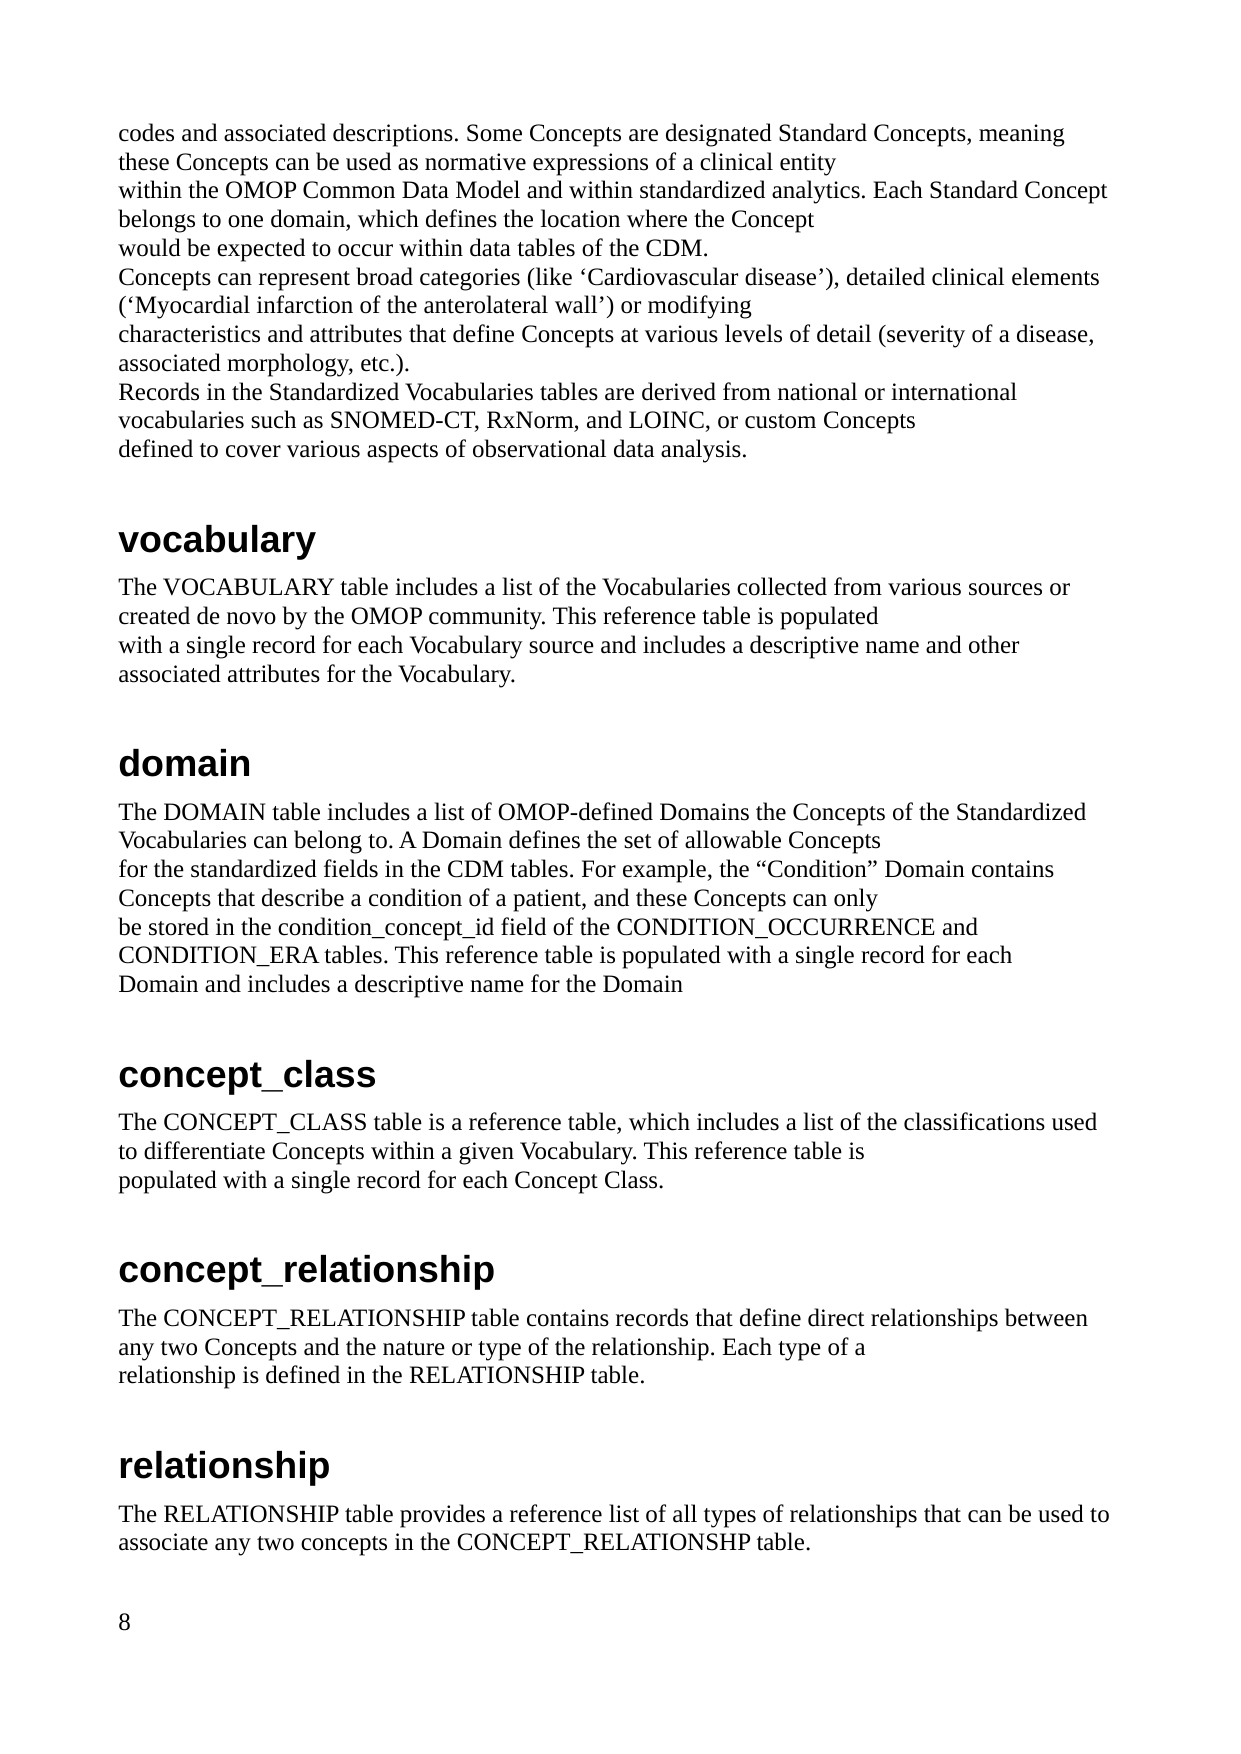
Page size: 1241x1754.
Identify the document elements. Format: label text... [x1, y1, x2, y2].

text The CONCEPT_CLASS table is a reference table, which includes a list of the classifications used to differentiate Concepts within a given Vocabulary. This reference table is [118, 1107, 1122, 1165]
subtitle concept_class [118, 1052, 1122, 1095]
subtitle concept_relationship [118, 1247, 1122, 1291]
text codes and associated descriptions. Some Concepts are designated Standard Concepts, meaning these Concepts can be used as normative expressions of a clinical entity [118, 118, 1122, 176]
text The CONCEPT_RELATIONSHIP table contains records that define direct relationships between any two Concepts and the nature or type of the relationship. Each type of a [118, 1303, 1122, 1361]
text Concepts can represent broad categories (like ‘Cardiovascular disease’), detailed clinical elements (‘Myocardial infarction of the anterolateral wall’) or modifying [118, 262, 1122, 319]
text The RELATIONSHIP table provides a reference list of all types of relationships that can be used to associate any two concepts in the CONCEPT_RELATIONSHP table. [118, 1499, 1122, 1556]
text for the standardized fields in the CDM tables. For example, the “Condition” Domain contains Concepts that describe a condition of a patient, and these Concepts can only [118, 854, 1122, 912]
subtitle vocabulary [118, 517, 1122, 560]
text Domain and includes a descriptive name for the Domain [118, 969, 1122, 998]
text Records in the Standardized Vocabularies tables are derived from national or international vocabularies such as SNOMED-CT, RxNorm, and LOINC, or custom Concepts [118, 377, 1122, 434]
text within the OMOP Common Data Model and within standardized analytics. Each Standard Concept belongs to one domain, which defines the location where the Concept [118, 176, 1122, 233]
text defined to cover various aspects of observational data analysis. [118, 434, 1122, 463]
text with a single record for each Vocabulary source and includes a descriptive name and other associated attributes for the Vocabulary. [118, 630, 1122, 687]
text The DOMAIN table includes a list of OMOP-defined Domains the Concepts of the Standardized Vocabularies can belong to. A Domain defines the set of allowable Concepts [118, 797, 1122, 854]
text populated with a single record for each Concept Class. [118, 1165, 1122, 1194]
subtitle relationship [118, 1443, 1122, 1486]
text would be expected to occur within data tables of the CDM. [118, 233, 1122, 262]
text characteristics and attributes that define Concepts at various levels of detail (severity of a disease, associated morphology, etc.). [118, 319, 1122, 377]
subtitle domain [118, 741, 1122, 784]
text The VOCABULARY table includes a list of the Vocabularies collected from various sources or created de novo by the OMOP community. This reference table is populated [118, 572, 1122, 630]
text relationship is defined in the RELATIONSHIP table. [118, 1361, 1122, 1389]
text be stored in the condition_concept_id field of the CONDITION_OCCURRENCE and CONDITION_ERA tables. This reference table is populated with a single record for each [118, 912, 1122, 969]
